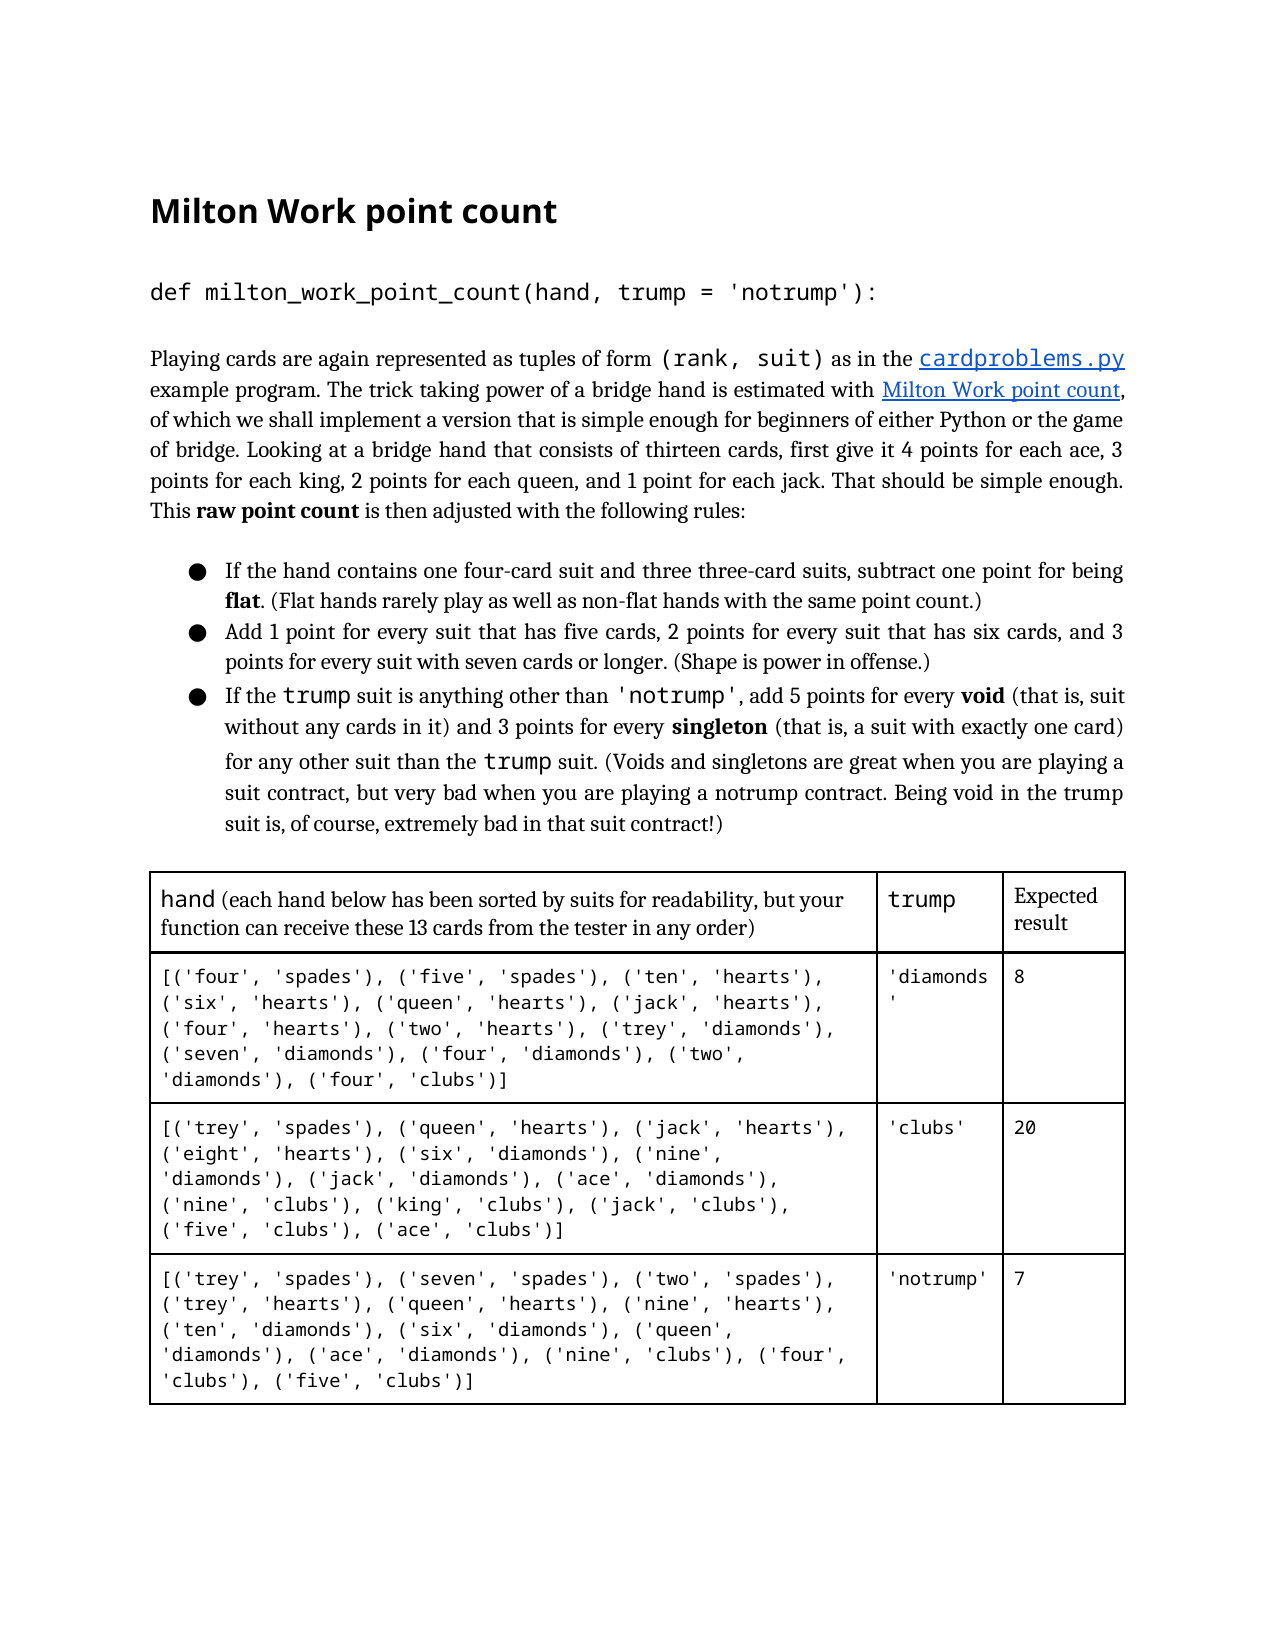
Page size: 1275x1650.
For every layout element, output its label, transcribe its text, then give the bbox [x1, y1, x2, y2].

table_cell 7 [1004, 1255, 1124, 1403]
table_cell 'clubs' [878, 1104, 1002, 1252]
table_header hand (each hand below has been sorted by suits for readability, but your function can receive these 13 cards from the tester in any order) [151, 873, 876, 951]
table_cell [('four', 'spades'), ('five', 'spades'), ('ten', 'hearts'), ('six', 'hearts'), ('queen', 'hearts'), ('jack', 'hearts'), ('four', 'hearts'), ('two', 'hearts'), ('trey', 'diamonds'), ('seven', 'diamonds'), ('four', 'diamonds'), ('two', 'diamonds'), ('four', 'clubs')] [151, 954, 876, 1102]
table_cell 'diamonds' [878, 954, 1002, 1102]
text def milton_work_point_count(hand, trump = 'notrump'): [150, 276, 1125, 307]
table_header trump [878, 873, 1002, 951]
list Add 1 point for every suit that has five cards, 2 points for every suit that has six cards, and 3 points for every suit with seven cards or longer. (Shape is power in offense.) [187, 618, 1125, 675]
table_cell 'notrump' [878, 1255, 1002, 1403]
text Playing cards are again represented as tuples of form (rank, suit) as in the cardproblems.py example program. The trick taking power of a bridge hand is estimated with Milton Work point count, of which we shall implement a version that is simple enough for beginners of either Python or the game of bridge. Looking at a bridge hand that consists of thirteen cards, first give it 4 points for each ace, 3 points for each king, 2 points for each queen, and 1 point for each jack. That should be simple enough. This raw point count is then adjusted with the following rules: [150, 342, 1125, 524]
subtitle Milton Work point count [150, 187, 1125, 233]
table_cell 8 [1004, 954, 1124, 1102]
table_cell [('trey', 'spades'), ('seven', 'spades'), ('two', 'spades'), ('trey', 'hearts'), ('queen', 'hearts'), ('nine', 'hearts'), ('ten', 'diamonds'), ('six', 'diamonds'), ('queen', 'diamonds'), ('ace', 'diamonds'), ('nine', 'clubs'), ('four', 'clubs'), ('five', 'clubs')] [151, 1255, 876, 1403]
list If the trump suit is anything other than 'notrump', add 5 points for every void (that is, suit without any cards in it) and 3 points for every singleton (that is, a suit with exactly one card) for any other suit than the trump suit. (Voids and singletons are great when you are playing a suit contract, but very bad when you are playing a notrump contract. Being void in the trump suit is, of course, extremely bad in that suit contract!) [187, 679, 1125, 837]
table_header Expected result [1004, 873, 1124, 951]
table_cell [('trey', 'spades'), ('queen', 'hearts'), ('jack', 'hearts'), ('eight', 'hearts'), ('six', 'diamonds'), ('nine', 'diamonds'), ('jack', 'diamonds'), ('ace', 'diamonds'), ('nine', 'clubs'), ('king', 'clubs'), ('jack', 'clubs'), ('five', 'clubs'), ('ace', 'clubs')] [151, 1104, 876, 1252]
list If the hand contains one four-card suit and three three-card suits, subtract one point for being flat. (Flat hands rarely play as well as non-flat hands with the same point count.) [187, 558, 1125, 615]
table_cell 20 [1004, 1104, 1124, 1252]
